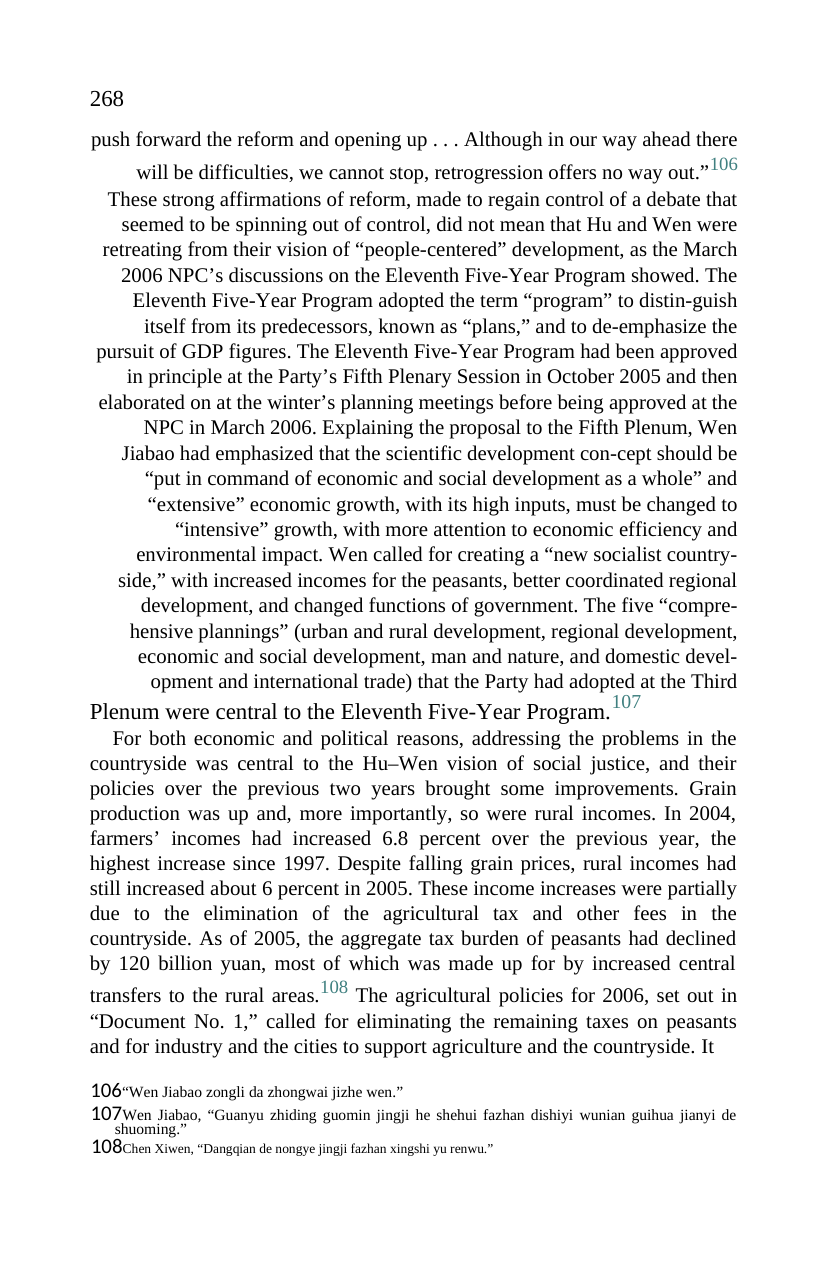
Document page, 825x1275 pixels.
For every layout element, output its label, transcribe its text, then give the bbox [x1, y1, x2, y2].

list Wen Jiabao, “Guanyu zhiding guomin jingji he shehui fazhan dishiyi wunian guihua jianyi de shuoming.” [90, 1104, 737, 1137]
text Plenum were central to the Eleventh Five-Year Program.107 [89, 695, 737, 725]
text push forward the reform and opening up . . . Although in our way ahead there will be difficulties, we cannot stop, retrogression offers no way out.”106 These strong affirmations of reform, made to regain control of a debate that seemed to be spinning out of control, did not mean that Hu and Wen were retreating from their vision of “people-centered” development, as the March 2006 NPC’s discussions on the Eleventh Five-Year Program showed. The Eleventh Five-Year Program adopted the term “program” to distin-guish itself from its predecessors, known as “plans,” and to de-emphasize the pursuit of GDP figures. The Eleventh Five-Year Program had been approved in principle at the Party’s Fifth Plenary Session in October 2005 and then elaborated on at the winter’s planning meetings before being approved at the NPC in March 2006. Explaining the proposal to the Fifth Plenum, Wen Jiabao had emphasized that the scientific development con-cept should be “put in command of economic and social development as a whole” and “extensive” economic growth, with its high inputs, must be changed to “intensive” growth, with more attention to economic efficiency and environmental impact. Wen called for creating a “new socialist country-side,” with increased incomes for the peasants, better coordinated regional development, and changed functions of government. The five “compre-hensive plannings” (urban and rural development, regional development, economic and social development, man and nature, and domestic devel-opment and international trade) that the Party had adopted at the Third [89, 127, 737, 693]
text For both economic and political reasons, addressing the problems in the countryside was central to the Hu–Wen vision of social justice, and their policies over the previous two years brought some improvements. Grain production was up and, more importantly, so were rural incomes. In 2004, farmers’ incomes had increased 6.8 percent over the previous year, the highest increase since 1997. Despite falling grain prices, rural incomes had still increased about 6 percent in 2005. These income increases were partially due to the elimination of the agricultural tax and other fees in the countryside. As of 2005, the aggregate tax burden of peasants had declined by 120 billion yuan, most of which was made up for by increased central transfers to the rural areas.108 The agricultural policies for 2006, set out in “Document No. 1,” called for eliminating the remaining taxes on peasants and for industry and the cities to support agriculture and the countryside. It [89, 725, 737, 1058]
text 268 [89, 84, 737, 111]
list “Wen Jiabao zongli da zhongwai jizhe wen.” [90, 1077, 737, 1102]
list Chen Xiwen, “Dangqian de nongye jingji fazhan xingshi yu renwu.” [91, 1138, 737, 1158]
